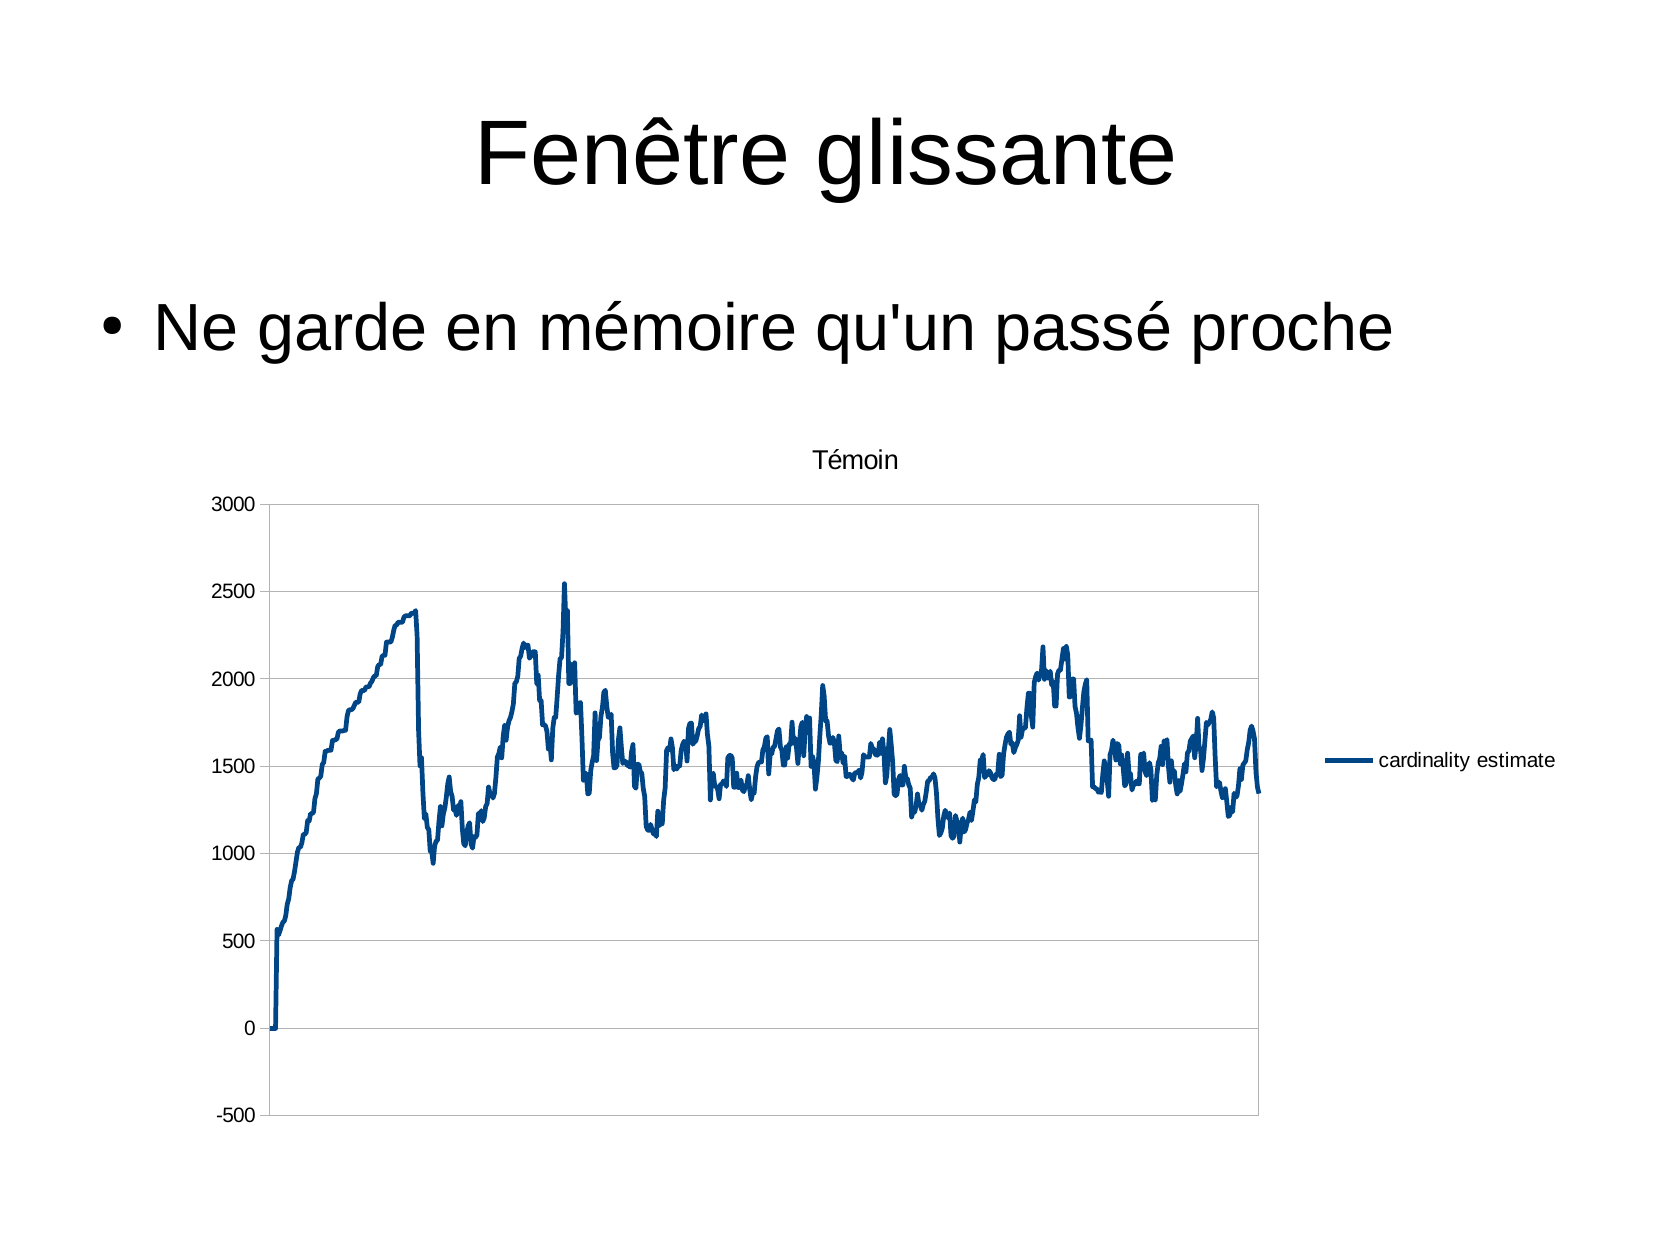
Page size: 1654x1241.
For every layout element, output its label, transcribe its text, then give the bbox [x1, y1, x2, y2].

list Ne garde en mémoire qu'un passé proche [82, 290, 1538, 1010]
title Fenêtre glissante [82, 49, 1571, 257]
chart [105, 414, 1606, 1186]
